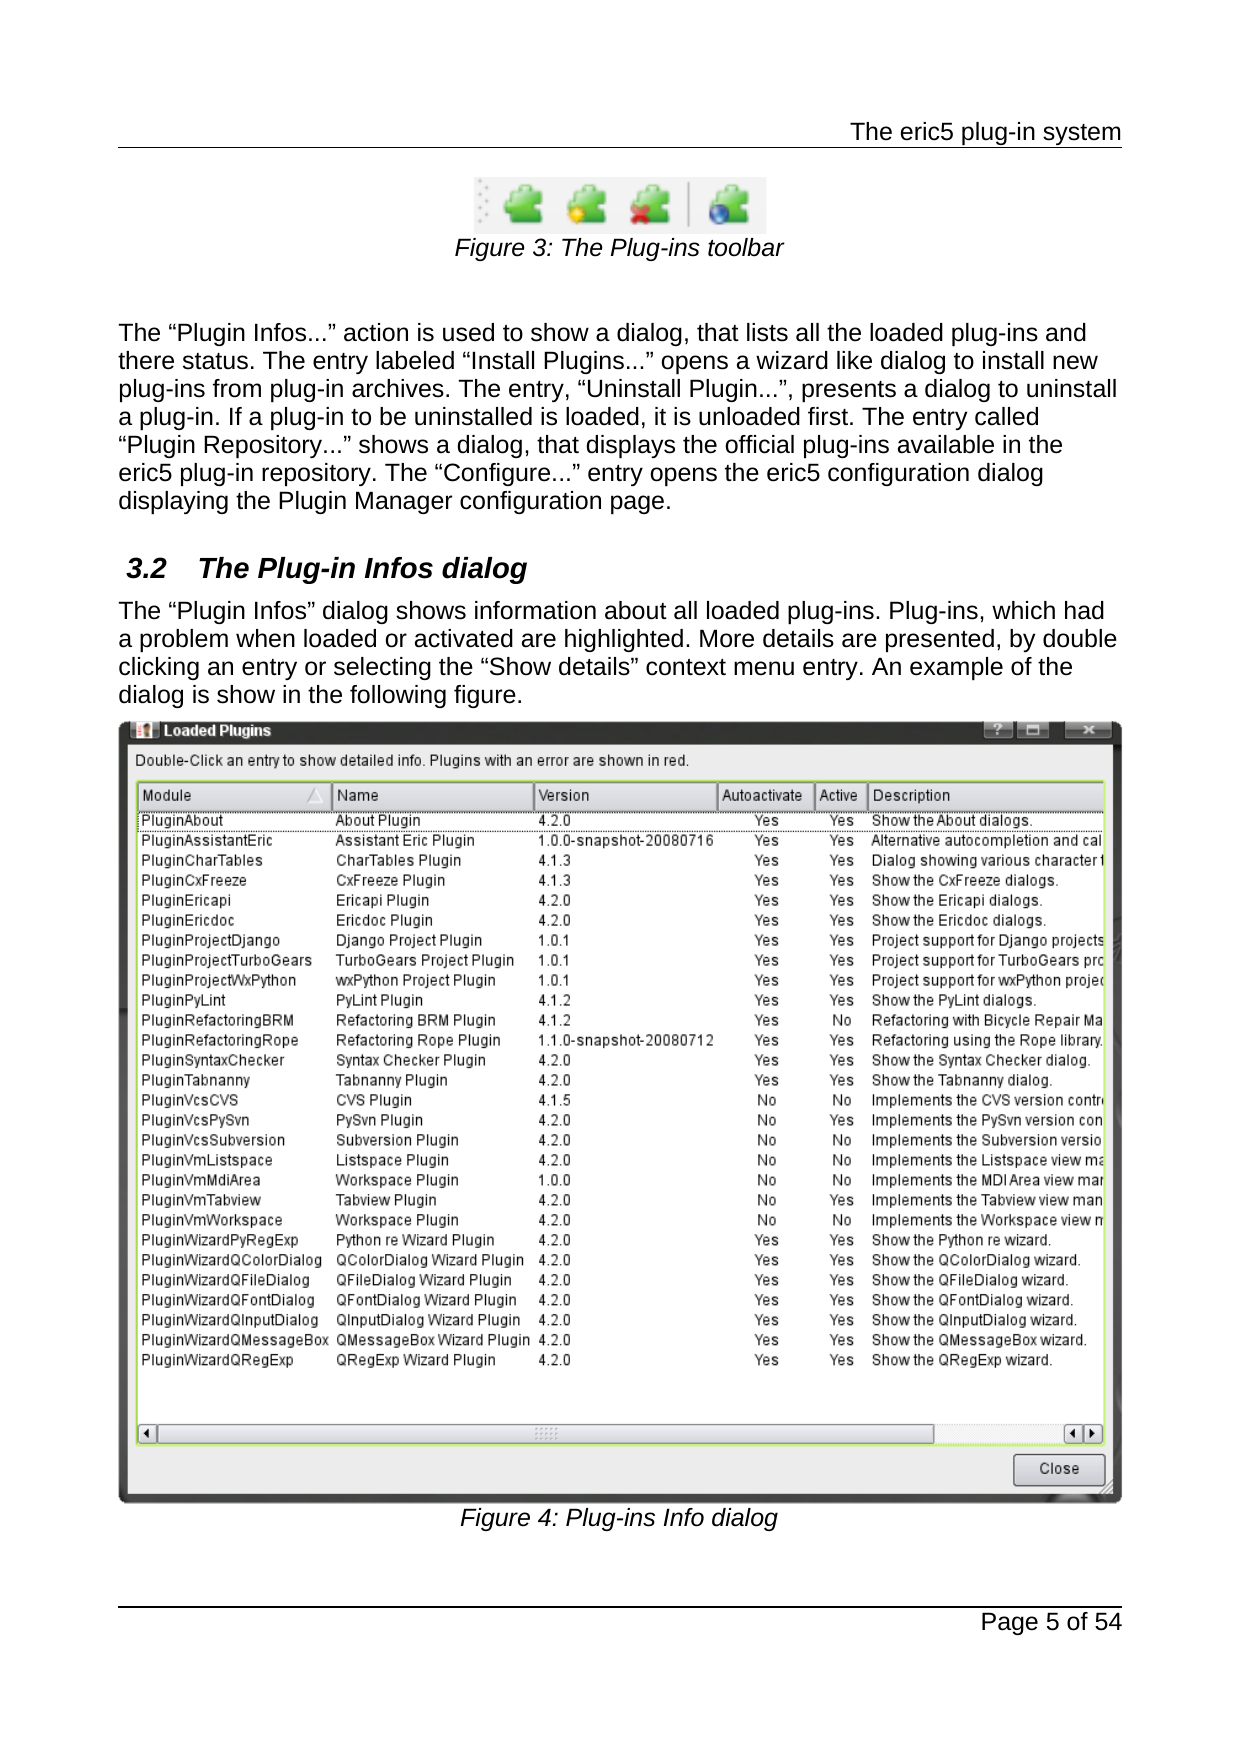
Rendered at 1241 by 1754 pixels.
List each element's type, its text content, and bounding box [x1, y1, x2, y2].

text Figure 4: Plug-ins Info dialog [119, 1504, 1121, 1532]
subtitle The Plug-in Infos dialog [118, 552, 1122, 584]
text The “Plugin Infos” dialog shows information about all loaded plug-ins. Plug-ins, which had a problem when loaded or activated are highlighted. More details are presented, by double clicking an entry or selecting the “Show details” context menu entry. An example of the dialog is show in the following figure. [118, 597, 1122, 709]
text Figure 3: The Plug-ins toolbar [424, 189, 817, 262]
picture [473, 177, 767, 234]
picture [118, 721, 1123, 1504]
text The “Plugin Infos...” action is used to show a dialog, that lists all the loaded plug-ins and there status. The entry labeled “Install Plugins...” opens a wizard like dialog to install new plug-ins from plug-in archives. The entry, “Uninstall Plugin...”, presents a dialog to uninstall a plug-in. If a plug-in to be uninstalled is loaded, it is unloaded first. The entry called “Plugin Repository...” shows a dialog, that displays the official plug-ins available in the eric5 plug-in repository. The “Configure...” entry opens the eric5 configuration dialog displaying the Plugin Manager configuration page. [118, 319, 1122, 514]
